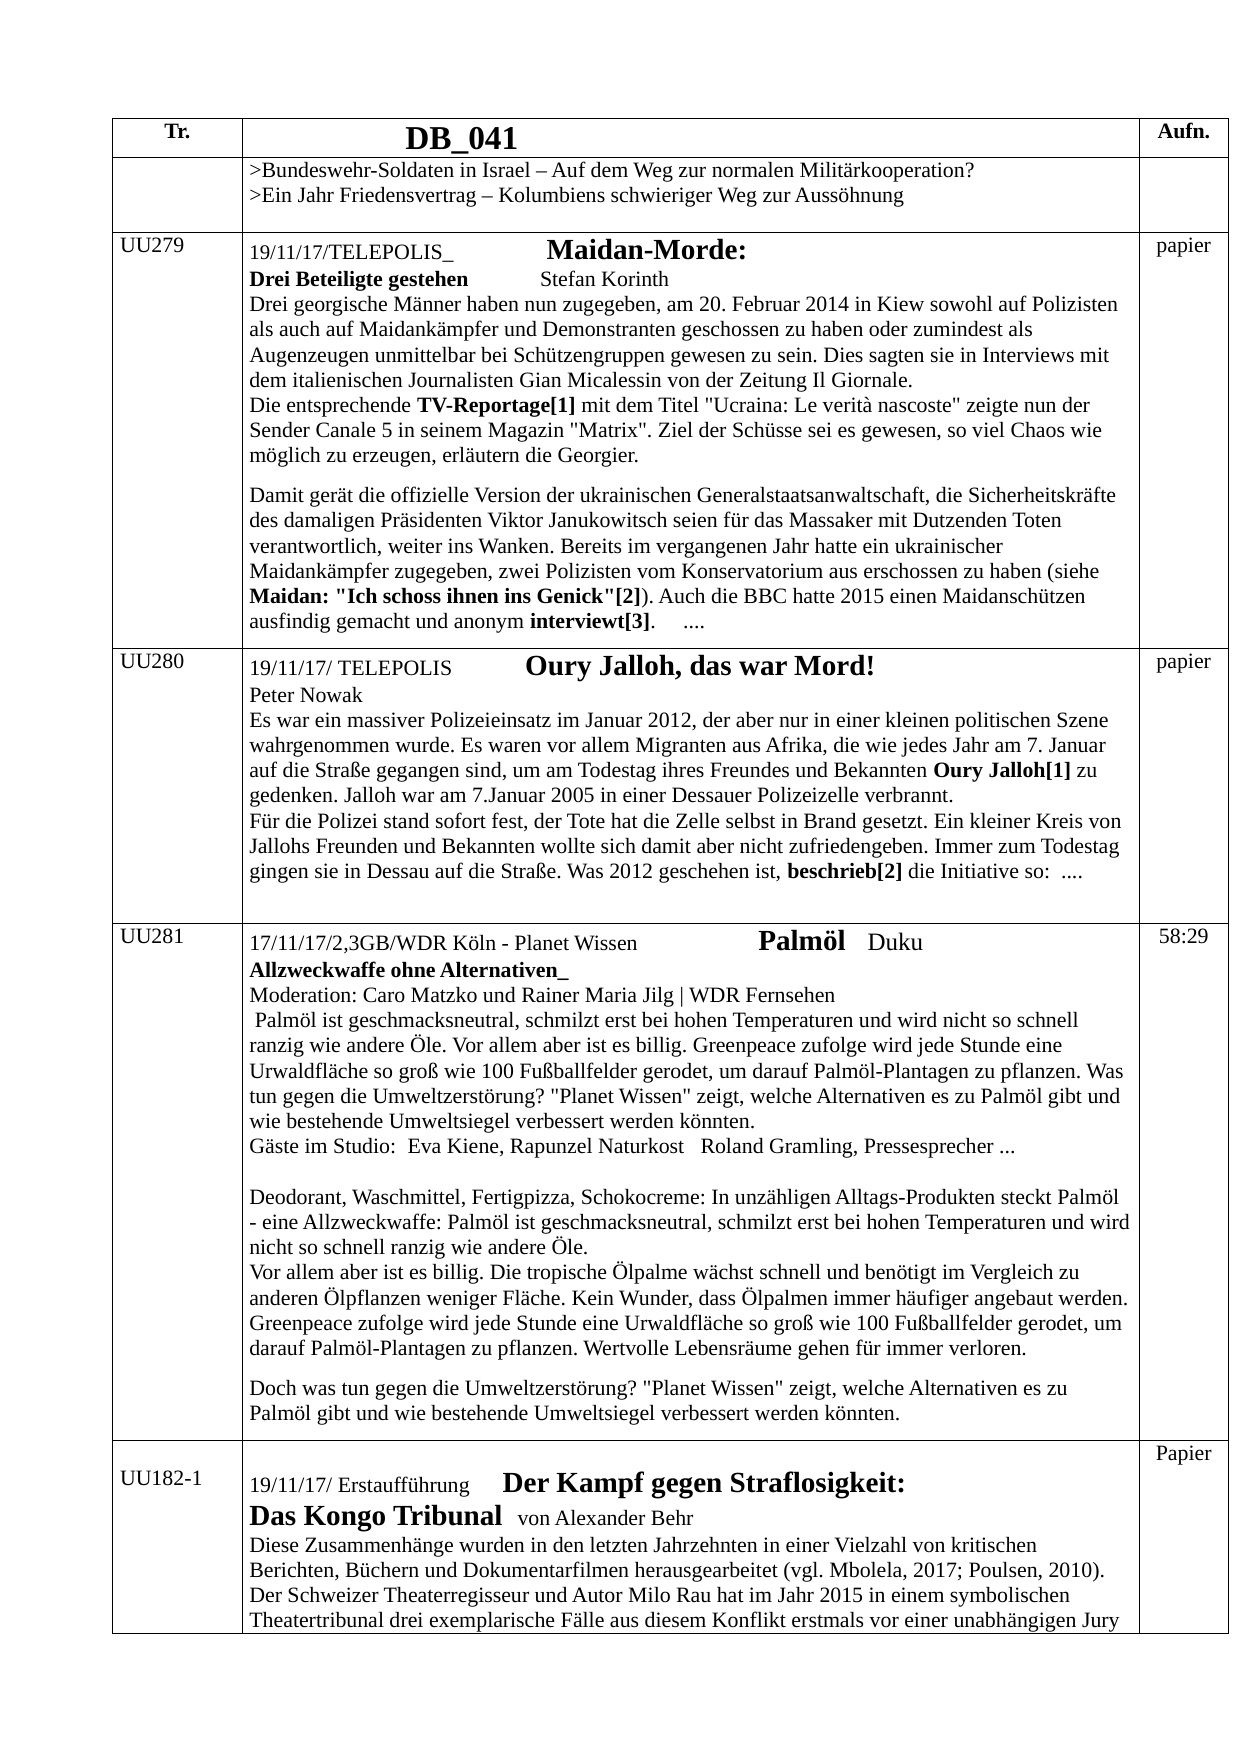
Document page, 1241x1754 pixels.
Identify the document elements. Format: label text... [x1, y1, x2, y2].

table_cell 19/11/17/ Erstaufführung Der Kampf gegen Straflosigkeit: Das Kongo Tribunal von Alexander Behr Diese Zusammenhänge wurden in den letzten Jahrzehnten in einer Vielzahl von kritischen Berichten, Büchern und Dokumentarfilmen herausgearbeitet (vgl. Mbolela, 2017; Poulsen, 2010). Der Schweizer Theaterregisseur und Autor Milo Rau hat im Jahr 2015 in einem symbolischen Theatertribunal drei exemplarische Fälle aus diesem Konflikt erstmals vor einer unabhängigen Jury [243, 1441, 1139, 1633]
table_cell UU281 [113, 924, 242, 1440]
table_header Tr. [113, 119, 242, 157]
table_cell 17/11/17/2,3GB/WDR Köln - Planet Wissen Palmöl Duku Allzweckwaffe ohne Alternativen_ Moderation: Caro Matzko und Rainer Maria Jilg | WDR Fernsehen Palmöl ist geschmacksneutral, schmilzt erst bei hohen Temperaturen und wird nicht so schnell ranzig wie andere Öle. Vor allem aber ist es billig. Greenpeace zufolge wird jede Stunde eine Urwaldfläche so groß wie 100 Fußballfelder gerodet, um darauf Palmöl-Plantagen zu pflanzen. Was tun gegen die Umweltzerstörung? "Planet Wissen" zeigt, welche Alternativen es zu Palmöl gibt und wie bestehende Umweltsiegel verbessert werden könnten. Gäste im Studio: Eva Kiene, Rapunzel Naturkost Roland Gramling, Pressesprecher ... Deodorant, Waschmittel, Fertigpizza, Schokocreme: In unzähligen Alltags-Produkten steckt Palmöl - eine Allzweckwaffe: Palmöl ist geschmacksneutral, schmilzt erst bei hohen Temperaturen und wird nicht so schnell ranzig wie andere Öle. Vor allem aber ist es billig. Die tropische Ölpalme wächst schnell und benötigt im Vergleich zu anderen Ölpflanzen weniger Fläche. Kein Wunder, dass Ölpalmen immer häufiger angebaut werden. Greenpeace zufolge wird jede Stunde eine Urwaldfläche so groß wie 100 Fußballfelder gerodet, um darauf Palmöl-Plantagen zu pflanzen. Wertvolle Lebensräume gehen für immer verloren. Doch was tun gegen die Umweltzerstörung? "Planet Wissen" zeigt, welche Alternativen es zu Palmöl gibt und wie bestehende Umweltsiegel verbessert werden könnten. [243, 924, 1139, 1440]
table_cell UU279 [113, 233, 242, 648]
table_cell Papier [1140, 1441, 1228, 1633]
table_cell papier [1140, 233, 1228, 648]
table_cell >Bundeswehr-Soldaten in Israel – Auf dem Weg zur normalen Militärkooperation? >Ein Jahr Friedensvertrag – Kolumbiens schwieriger Weg zur Aussöhnung [243, 158, 1139, 232]
table_header DB_041 [243, 119, 1139, 157]
table_cell UU280 [113, 649, 242, 923]
table_cell [1140, 158, 1228, 232]
table_cell 19/11/17/ TELEPOLIS Oury Jalloh, das war Mord! Peter Nowak Es war ein massiver Polizeieinsatz im Januar 2012, der aber nur in einer kleinen politischen Szene wahrgenommen wurde. Es waren vor allem Migranten aus Afrika, die wie jedes Jahr am 7. Januar auf die Straße gegangen sind, um am Todestag ihres Freundes und Bekannten Oury Jalloh[1] zu gedenken. Jalloh war am 7.Januar 2005 in einer Dessauer Polizeizelle verbrannt. Für die Polizei stand sofort fest, der Tote hat die Zelle selbst in Brand gesetzt. Ein kleiner Kreis von Jallohs Freunden und Bekannten wollte sich damit aber nicht zufriedengeben. Immer zum Todestag gingen sie in Dessau auf die Straße. Was 2012 geschehen ist, beschrieb[2] die Initiative so: .... [243, 649, 1139, 923]
table_cell 58:29 [1140, 924, 1228, 1440]
table_cell [113, 158, 242, 232]
table_cell 19/11/17/TELEPOLIS_ Maidan-Morde: Drei Beteiligte gestehen Stefan Korinth Drei georgische Männer haben nun zugegeben, am 20. Februar 2014 in Kiew sowohl auf Polizisten als auch auf Maidankämpfer und Demonstranten geschossen zu haben oder zumindest als Augenzeugen unmittelbar bei Schützengruppen gewesen zu sein. Dies sagten sie in Interviews mit dem italienischen Journalisten Gian Micalessin von der Zeitung Il Giornale. Die entsprechende TV-Reportage[1] mit dem Titel "Ucraina: Le verità nascoste" zeigte nun der Sender Canale 5 in seinem Magazin "Matrix". Ziel der Schüsse sei es gewesen, so viel Chaos wie möglich zu erzeugen, erläutern die Georgier. Damit gerät die offizielle Version der ukrainischen Generalstaatsanwaltschaft, die Sicherheitskräfte des damaligen Präsidenten Viktor Janukowitsch seien für das Massaker mit Dutzenden Toten verantwortlich, weiter ins Wanken. Bereits im vergangenen Jahr hatte ein ukrainischer Maidankämpfer zugegeben, zwei Polizisten vom Konservatorium aus erschossen zu haben (siehe Maidan: "Ich schoss ihnen ins Genick"[2]). Auch die BBC hatte 2015 einen Maidanschützen ausfindig gemacht und anonym interviewt[3]. .... [243, 233, 1139, 648]
table_header Aufn. [1140, 119, 1228, 157]
table_cell papier [1140, 649, 1228, 923]
table_cell UU182-1 [113, 1441, 242, 1633]
